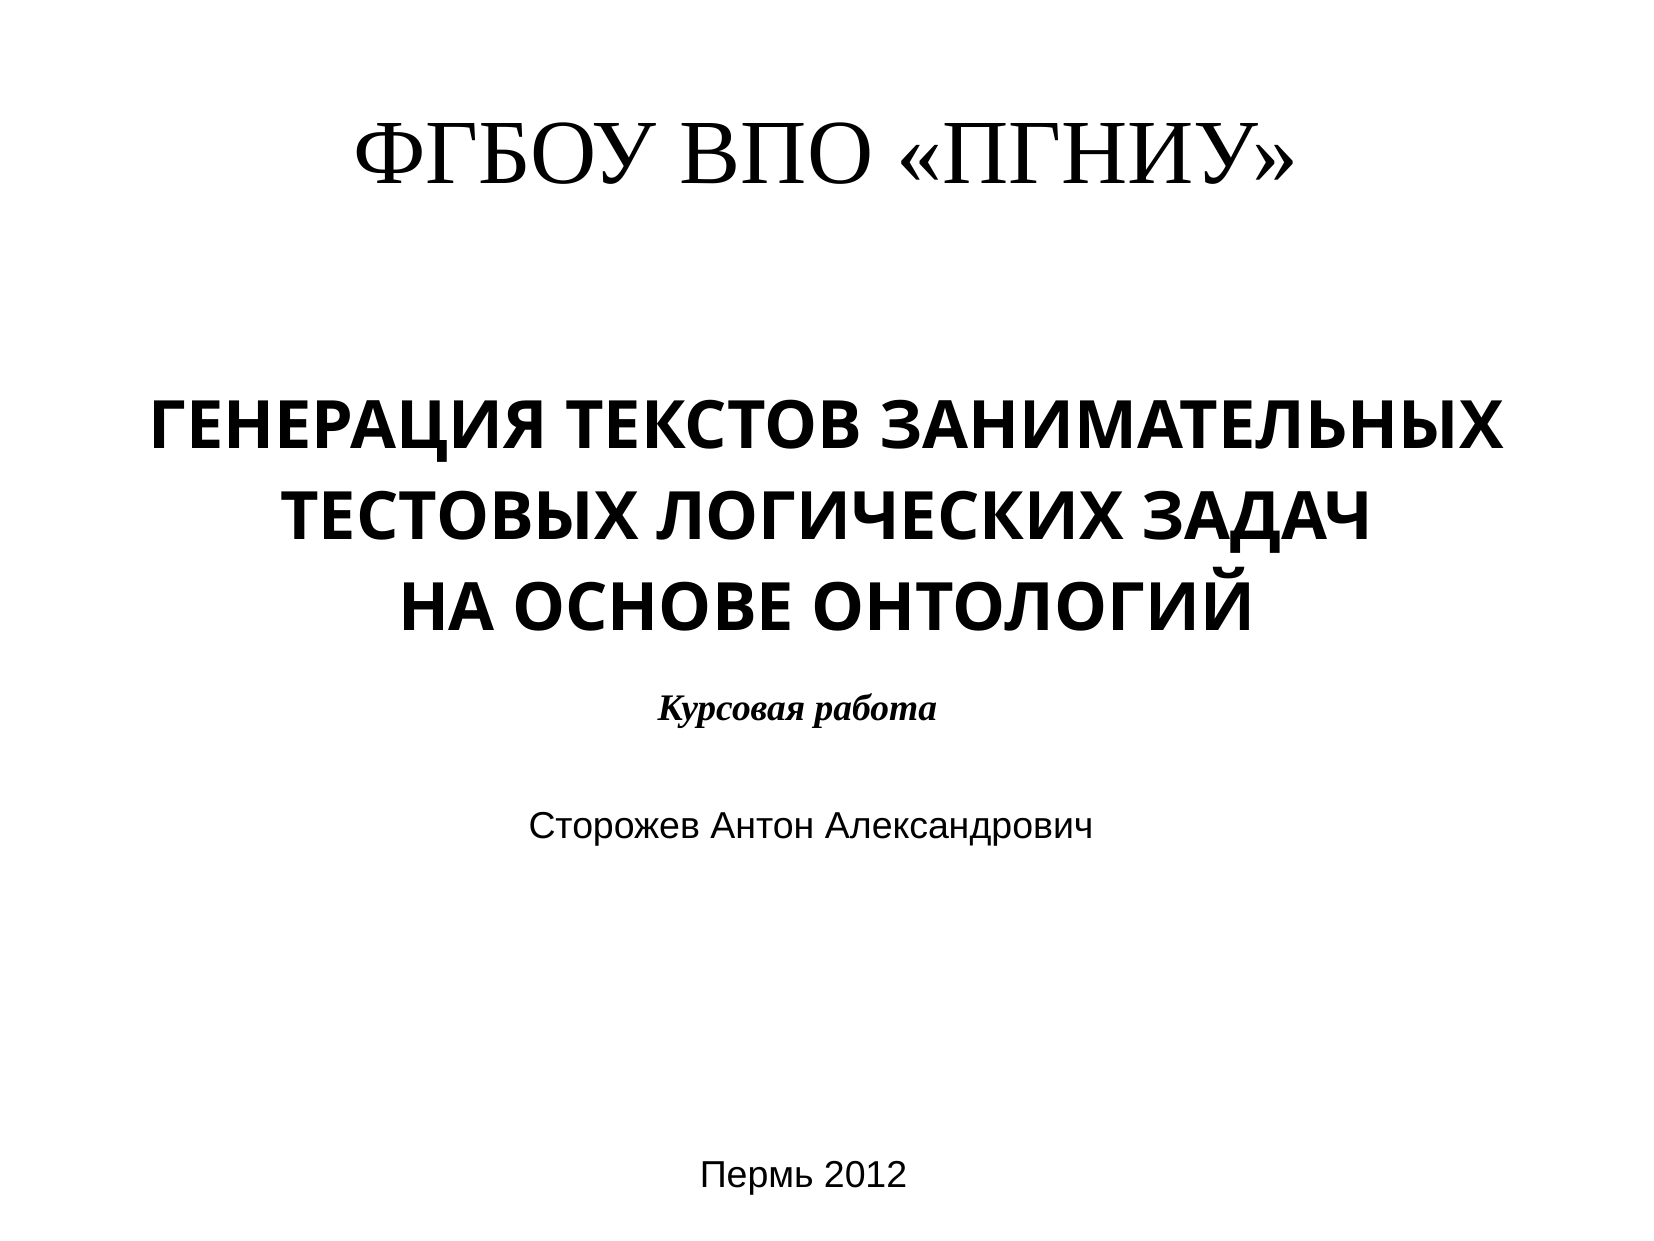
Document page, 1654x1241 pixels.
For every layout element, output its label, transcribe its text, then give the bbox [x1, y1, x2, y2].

text_box Курсовая работа [383, 679, 1211, 736]
title ФГБОУ ВПО «ПГНИУ» [82, 49, 1571, 257]
text_box ГЕНЕРАЦИЯ ТЕКСТОВ ЗАНИМАТЕЛЬНЫХ ТЕСТОВЫХ ЛОГИЧЕСКИХ ЗАДАЧ НА ОСНОВЕ ОНТОЛОГИЙ [82, 374, 1571, 654]
text_box Пермь 2012 [685, 1145, 922, 1203]
text_box Сторожев Антон Александрович [513, 797, 1135, 855]
